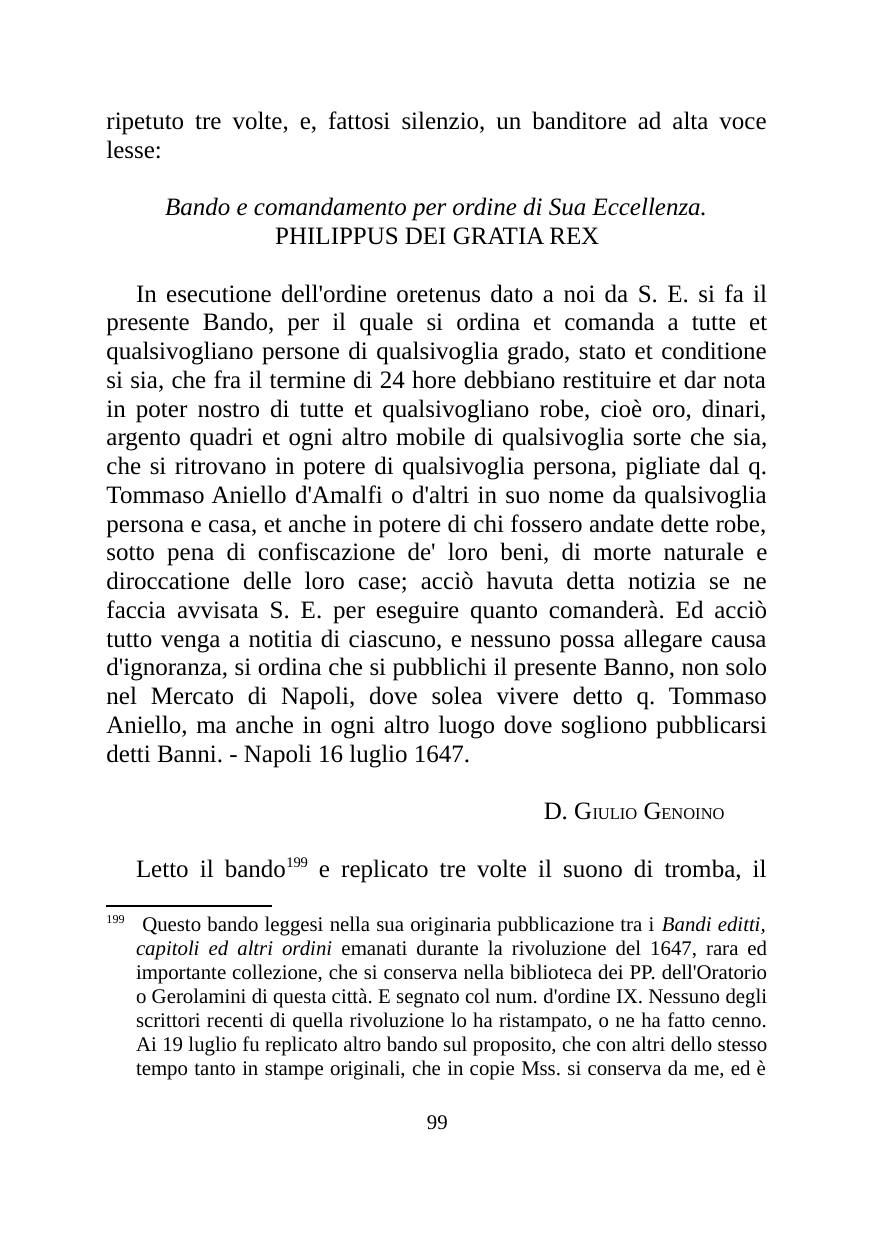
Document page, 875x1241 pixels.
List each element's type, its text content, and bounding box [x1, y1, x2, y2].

text Letto il bando e replicato tre volte il suono di tromba, il [106, 854, 768, 882]
text PHILIPPUS DEI GRATIA REX [106, 221, 768, 250]
text In esecutione dell'ordine oretenus dato a noi da S. E. si fa il presente Bando, per il quale si ordina et comanda a tutte et qualsivogliano persone di qualsivoglia grado, stato et conditione si sia, che fra il termine di 24 hore debbiano restituire et dar nota in poter nostro di tutte et qualsivogliano robe, cioè oro, dinari, argento quadri et ogni altro mobile di qualsivoglia sorte che sia, che si ritrovano in potere di qualsivoglia persona, pigliate dal q. Tommaso Aniello d'Amalfi o d'altri in suo nome da qualsivoglia persona e casa, et anche in potere di chi fossero andate dette robe, sotto pena di confiscazione de' loro beni, di morte naturale e diroccatione delle loro case; acciò havuta detta notizia se ne faccia avvisata S. E. per eseguire quanto comanderà. Ed acciò tutto venga a notitia di ciascuno, e nessuno possa allegare causa d'ignoranza, si ordina che si pubblichi il presente Banno, non solo nel Mercato di Napoli, dove solea vivere detto q. Tommaso Aniello, ma anche in ogni altro luogo dove sogliono pubblicarsi detti Banni. - Napoli 16 luglio 1647. [106, 279, 768, 767]
text Bando e comandamento per ordine di Sua Eccellenza. [106, 192, 768, 221]
text D. Giulio Genoino [500, 796, 768, 825]
text ripetuto tre volte, e, fattosi silenzio, un banditore ad alta voce lesse: [106, 106, 768, 164]
text Questo bando leggesi nella sua originaria pubblicazione tra i Bandi editti, capitoli ed altri ordini emanati durante la rivoluzione del 1647, rara ed importante collezione, che si conserva nella biblioteca dei PP. dell'Oratorio o Gerolamini di questa città. E segnato col num. d'ordine IX. Nessuno degli scrittori recenti di quella rivoluzione lo ha ristampato, o ne ha fatto cenno. Ai 19 luglio fu replicato altro bando sul proposito, che con altri dello stesso tempo tanto in stampe originali, che in copie Mss. si conserva da me, ed è [106, 912, 768, 1080]
